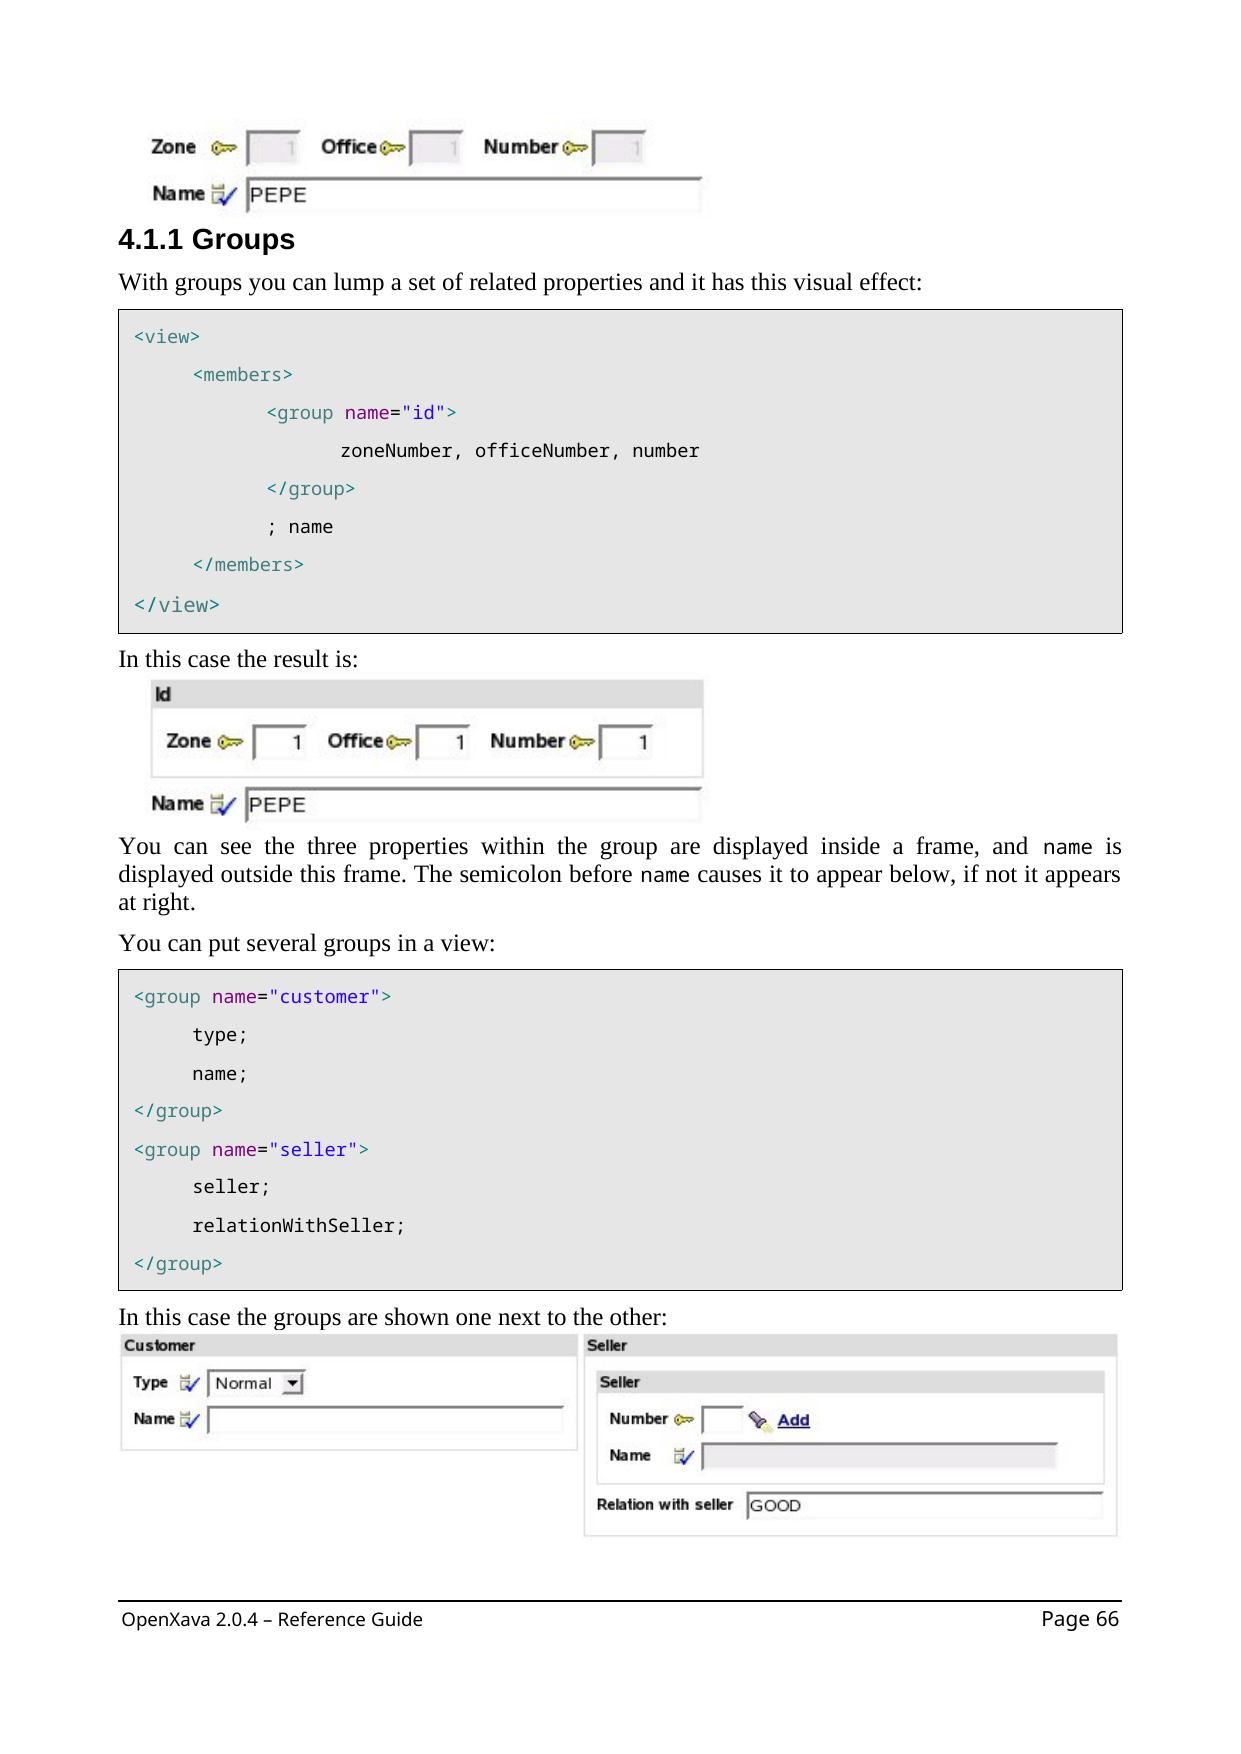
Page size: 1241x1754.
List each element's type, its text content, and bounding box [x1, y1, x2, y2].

text </group> [119, 1235, 1122, 1290]
text In this case the groups are shown one next to the other: [118, 1303, 1122, 1330]
text In this case the result is: [118, 645, 1122, 673]
text With groups you can lump a set of related properties and it has this visual effect: [118, 268, 1122, 296]
text seller; [119, 1159, 1122, 1197]
text <view> [119, 310, 1122, 347]
subtitle Groups [118, 224, 1122, 256]
text type; [119, 1007, 1122, 1045]
text You can put several groups in a view: [118, 929, 1122, 956]
text relationWithSeller; [119, 1197, 1122, 1235]
text zoneNumber, officeNumber, number [119, 423, 1122, 461]
picture [118, 1330, 1122, 1541]
text <group name="id"> [119, 385, 1122, 423]
text </view> [119, 575, 1122, 633]
text name; [119, 1045, 1122, 1083]
text ; name [119, 499, 1122, 537]
picture [144, 673, 714, 832]
text </group> [119, 1083, 1122, 1121]
text <group name="seller"> [119, 1121, 1122, 1159]
text You can see the three properties within the group are displayed inside a frame, and name is displayed outside this frame. The semicolon before name causes it to appear below, if not it appears at right. [118, 832, 1122, 916]
text </group> [119, 461, 1122, 499]
picture [147, 118, 717, 224]
text <members> [119, 347, 1122, 385]
text </members> [119, 537, 1122, 575]
text <group name="customer"> [119, 970, 1122, 1007]
